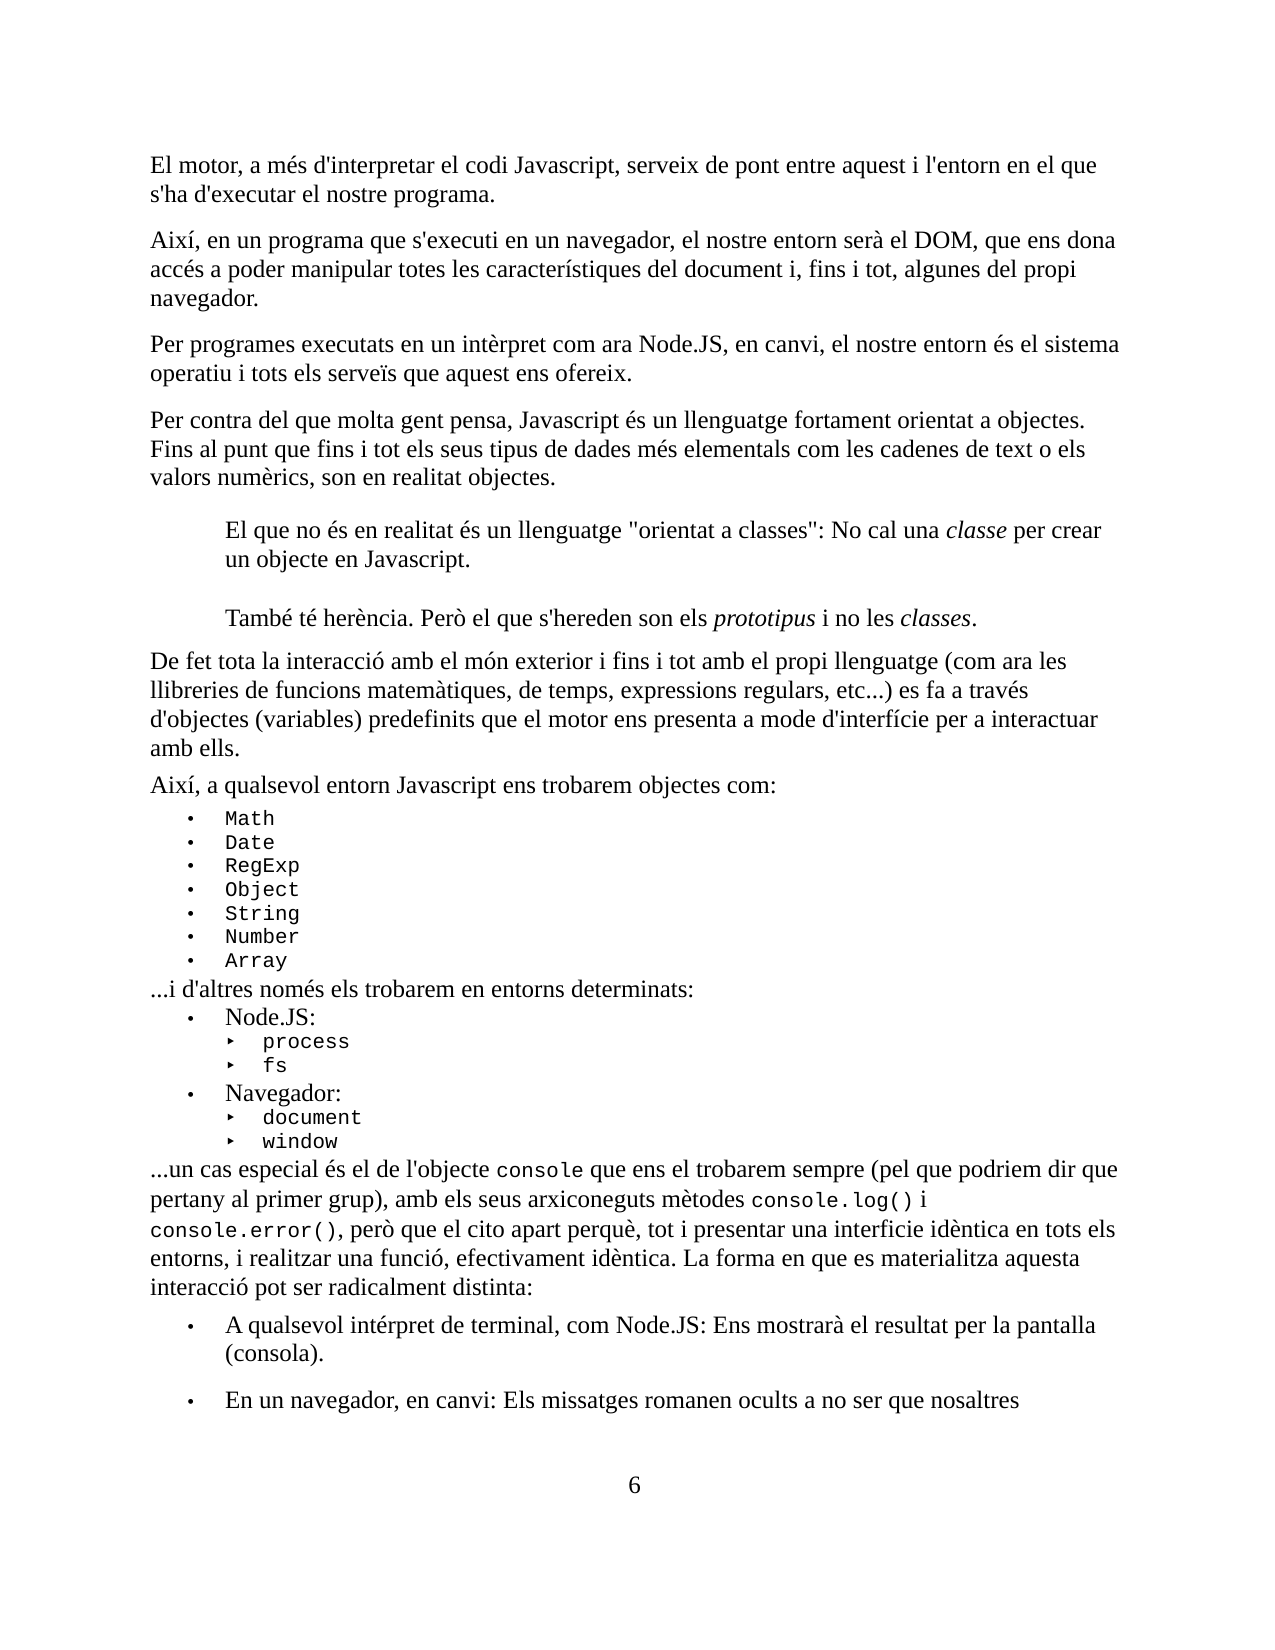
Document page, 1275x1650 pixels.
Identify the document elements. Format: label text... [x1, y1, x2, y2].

list Date [187, 832, 1125, 855]
list Math [187, 808, 1125, 832]
text De fet tota la interacció amb el món exterior i fins i tot amb el propi llenguatge (com ara les llibreries de funcions matemàtiques, de temps, expressions regulars, etc...) es fa a través d'objectes (variables) predefinits que el motor ens presenta a mode d'interfície per a interactuar amb ells. [150, 646, 1125, 761]
list Array [187, 950, 1125, 974]
text ...i d'altres només els trobarem en entorns determinats: [150, 974, 1125, 1002]
list Object [187, 879, 1125, 903]
list Node.JS: [187, 1002, 1125, 1031]
list process [225, 1031, 1125, 1055]
list document [225, 1107, 1125, 1131]
text Així, a qualsevol entorn Javascript ens trobarem objectes com: [150, 770, 1125, 799]
list fs [225, 1055, 1125, 1078]
list String [187, 903, 1125, 926]
text El que no és en realitat és un llenguatge "orientat a classes": No cal una classe per crear un objecte en Javascript. [225, 515, 1125, 573]
list RegExp [187, 855, 1125, 879]
list Number [187, 926, 1125, 950]
text ...un cas especial és el de l'objecte console que ens el trobarem sempre (pel que podriem dir que pertany al primer grup), amb els seus arxiconeguts mètodes console.log() i console.error(), però que el cito apart perquè, tot i presentar una interficie idèntica en tots els entorns, i realitzar una funció, efectivament idèntica. La forma en que es materialitza aquesta interacció pot ser radicalment distinta: [150, 1154, 1125, 1301]
text Així, en un programa que s'executi en un navegador, el nostre entorn serà el DOM, que ens dona accés a poder manipular totes les característiques del document i, fins i tot, algunes del propi navegador. [150, 225, 1125, 312]
list Navegador: [187, 1078, 1125, 1107]
list En un navegador, en canvi: Els missatges romanen ocults a no ser que nosaltres [187, 1385, 1125, 1414]
list window [225, 1131, 1125, 1154]
text També té herència. Però el que s'hereden son els prototipus i no les classes. [225, 603, 1125, 631]
text Per contra del que molta gent pensa, Javascript és un llenguatge fortament orientat a objectes. Fins al punt que fins i tot els seus tipus de dades més elementals com les cadenes de text o els valors numèrics, son en realitat objectes. [150, 405, 1125, 491]
text Per programes executats en un intèrpret com ara Node.JS, en canvi, el nostre entorn és el sistema operatiu i tots els serveïs que aquest ens ofereix. [150, 329, 1125, 387]
text El motor, a més d'interpretar el codi Javascript, serveix de pont entre aquest i l'entorn en el que s'ha d'executar el nostre programa. [150, 150, 1125, 207]
list A qualsevol intérpret de terminal, com Node.JS: Ens mostrarà el resultat per la pantalla (consola). [187, 1310, 1125, 1367]
